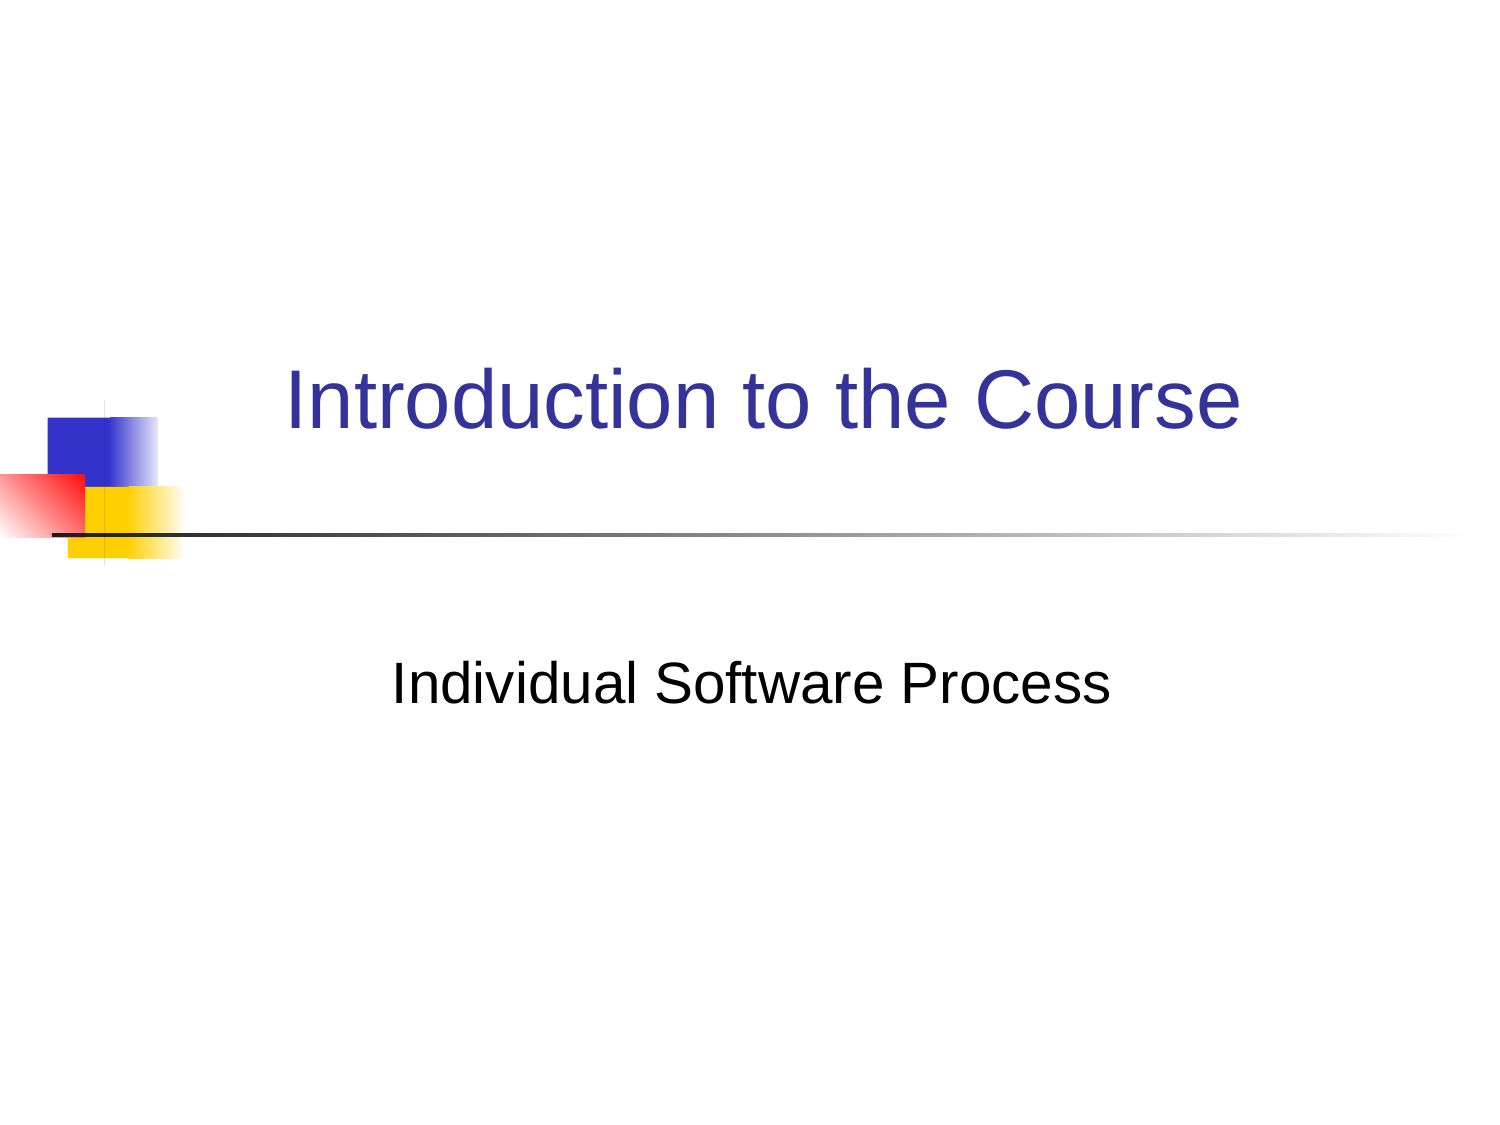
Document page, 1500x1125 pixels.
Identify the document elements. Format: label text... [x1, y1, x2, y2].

title Introduction to the Course [162, 274, 1366, 515]
subtitle Individual Software Process [225, 637, 1276, 925]
